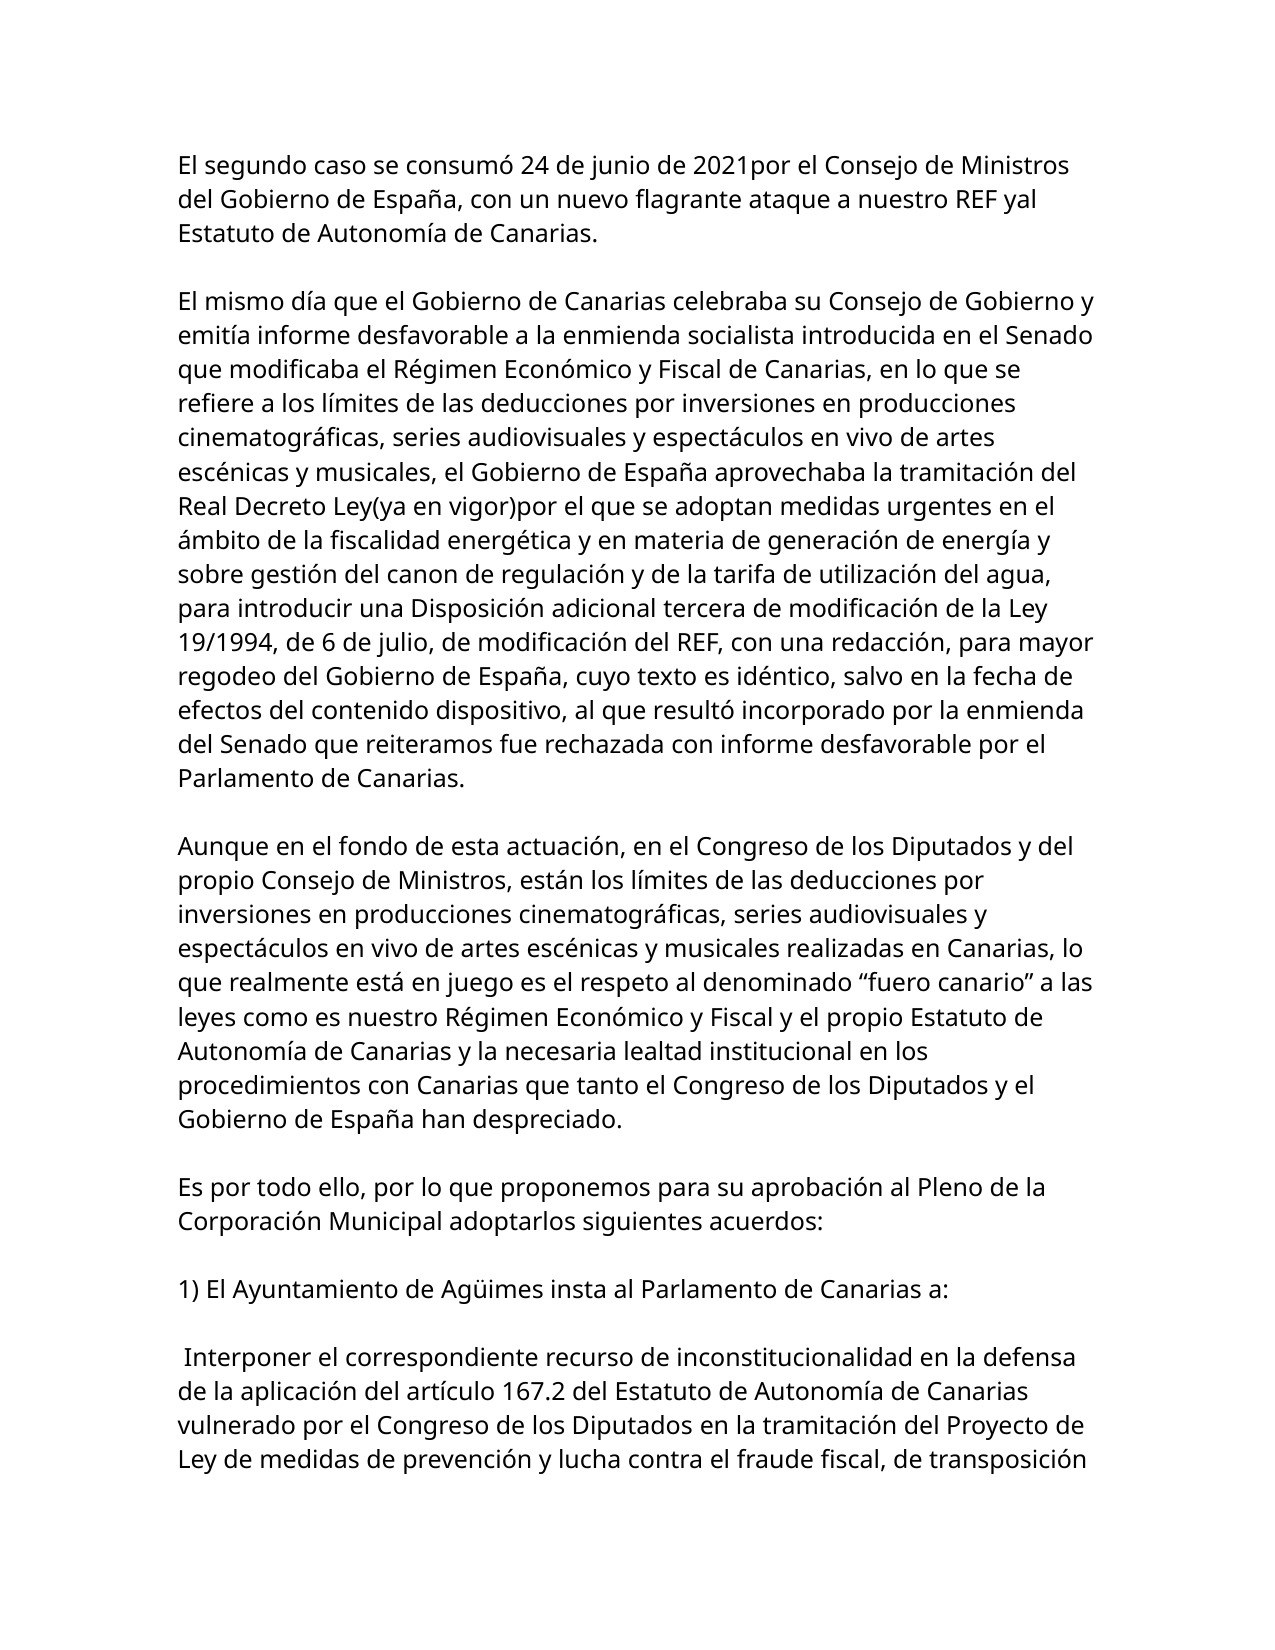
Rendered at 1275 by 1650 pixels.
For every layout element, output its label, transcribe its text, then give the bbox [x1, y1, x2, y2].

text Es por todo ello, por lo que proponemos para su aprobación al Pleno de la Corporación Municipal adoptarlos siguientes acuerdos: [177, 1169, 1098, 1238]
text El mismo día que el Gobierno de Canarias celebraba su Consejo de Gobierno y emitía informe desfavorable a la enmienda socialista introducida en el Senado que modificaba el Régimen Económico y Fiscal de Canarias, en lo que se refiere a los límites de las deducciones por inversiones en producciones cinematográficas, series audiovisuales y espectáculos en vivo de artes escénicas y musicales, el Gobierno de España aprovechaba la tramitación del Real Decreto Ley(ya en vigor)por el que se adoptan medidas urgentes en el ámbito de la fiscalidad energética y en materia de generación de energía y sobre gestión del canon de regulación y de la tarifa de utilización del agua, para introducir una Disposición adicional tercera de modificación de la Ley 19/1994, de 6 de julio, de modificación del REF, con una redacción, para mayor regodeo del Gobierno de España, cuyo texto es idéntico, salvo en la fecha de efectos del contenido dispositivo, al que resultó incorporado por la enmienda del Senado que reiteramos fue rechazada con informe desfavorable por el Parlamento de Canarias. [177, 284, 1098, 795]
text Interponer el correspondiente recurso de inconstitucionalidad en la defensa de la aplicación del artículo 167.2 del Estatuto de Autonomía de Canarias vulnerado por el Congreso de los Diputados en la tramitación del Proyecto de Ley de medidas de prevención y lucha contra el fraude fiscal, de transposición [177, 1340, 1098, 1476]
text Aunque en el fondo de esta actuación, en el Congreso de los Diputados y del propio Consejo de Ministros, están los límites de las deducciones por inversiones en producciones cinematográficas, series audiovisuales y espectáculos en vivo de artes escénicas y musicales realizadas en Canarias, lo que realmente está en juego es el respeto al denominado “fuero canario” a las leyes como es nuestro Régimen Económico y Fiscal y el propio Estatuto de Autonomía de Canarias y la necesaria lealtad institucional en los procedimientos con Canarias que tanto el Congreso de los Diputados y el Gobierno de España han despreciado. [177, 829, 1098, 1135]
text 1) El Ayuntamiento de Agüimes insta al Parlamento de Canarias a: [177, 1272, 1098, 1306]
text El segundo caso se consumó 24 de junio de 2021por el Consejo de Ministros del Gobierno de España, con un nuevo flagrante ataque a nuestro REF yal Estatuto de Autonomía de Canarias. [177, 148, 1098, 250]
